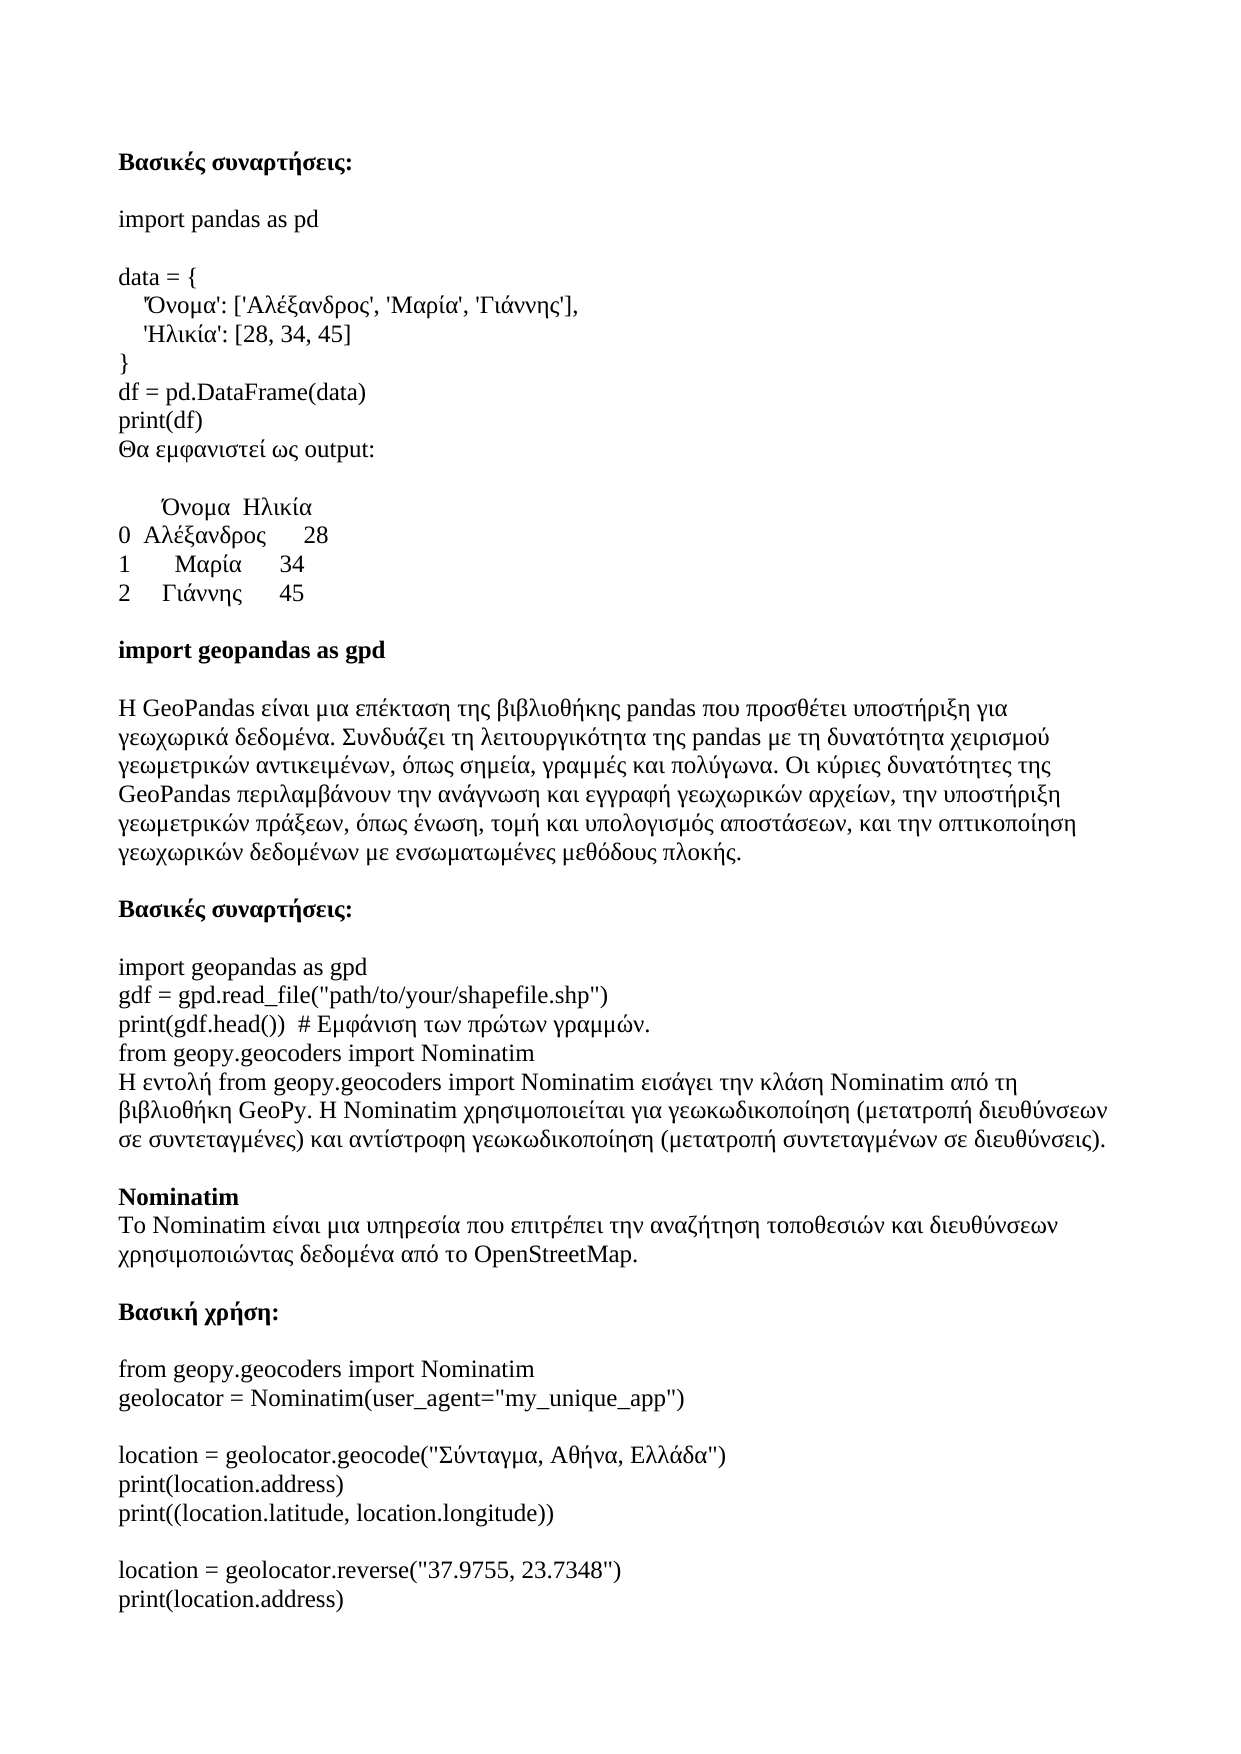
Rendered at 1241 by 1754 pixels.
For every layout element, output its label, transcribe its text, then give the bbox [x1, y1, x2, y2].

text Βασικές συναρτήσεις: [118, 147, 1122, 176]
text gdf = gpd.read_file("path/to/your/shapefile.shp") [118, 981, 1122, 1009]
text data = { [118, 262, 1122, 291]
text Βασικές συναρτήσεις: [118, 894, 1122, 923]
text Βασική χρήση: [118, 1297, 1122, 1326]
text 'Ηλικία': [28, 34, 45] [118, 319, 1122, 348]
text 2 Γιάννης 45 [118, 578, 1122, 607]
text import geopandas as gpd [118, 636, 1122, 664]
text Nominatim [118, 1182, 1122, 1211]
text } [118, 348, 1122, 377]
text Θα εμφανιστεί ως output: [118, 434, 1122, 463]
text import geopandas as gpd [118, 952, 1122, 981]
text df = pd.DataFrame(data) [118, 377, 1122, 406]
text from geopy.geocoders import Nominatim [118, 1354, 1122, 1383]
text 1 Μαρία 34 [118, 549, 1122, 578]
text print(location.address) [118, 1469, 1122, 1498]
text geolocator = Nominatim(user_agent="my_unique_app") [118, 1383, 1122, 1412]
text 0 Αλέξανδρος 28 [118, 521, 1122, 549]
text location = geolocator.geocode("Σύνταγμα, Αθήνα, Ελλάδα") [118, 1441, 1122, 1469]
text 'Όνομα': ['Αλέξανδρος', 'Μαρία', 'Γιάννης'], [118, 291, 1122, 319]
text print(df) [118, 406, 1122, 434]
text Όνομα Ηλικία [118, 492, 1122, 521]
text Η GeoPandas είναι μια επέκταση της βιβλιοθήκης pandas που προσθέτει υποστήριξη για γεωχωρικά δεδομένα. Συνδυάζει τη λειτουργικότητα της pandas με τη δυνατότητα χειρισμού γεωμετρικών αντικειμένων, όπως σημεία, γραμμές και πολύγωνα. Οι κύριες δυνατότητες της GeoPandas περιλαμβάνουν την ανάγνωση και εγγραφή γεωχωρικών αρχείων, την υποστήριξη γεωμετρικών πράξεων, όπως ένωση, τομή και υπολογισμός αποστάσεων, και την οπτικοποίηση γεωχωρικών δεδομένων με ενσωματωμένες μεθόδους πλοκής. [118, 693, 1122, 866]
text print(gdf.head()) # Εμφάνιση των πρώτων γραμμών. [118, 1009, 1122, 1038]
text from geopy.geocoders import Nominatim [118, 1038, 1122, 1067]
text import pandas as pd [118, 204, 1122, 233]
text Το Nominatim είναι μια υπηρεσία που επιτρέπει την αναζήτηση τοποθεσιών και διευθύνσεων χρησιμοποιώντας δεδομένα από το OpenStreetMap. [118, 1211, 1122, 1268]
text Η εντολή from geopy.geocoders import Nominatim εισάγει την κλάση Nominatim από τη βιβλιοθήκη GeoPy. Η Nominatim χρησιμοποιείται για γεωκωδικοποίηση (μετατροπή διευθύνσεων σε συντεταγμένες) και αντίστροφη γεωκωδικοποίηση (μετατροπή συντεταγμένων σε διευθύνσεις). [118, 1067, 1122, 1153]
text print((location.latitude, location.longitude)) [118, 1498, 1122, 1527]
text print(location.address) [118, 1584, 1122, 1613]
text location = geolocator.reverse("37.9755, 23.7348") [118, 1556, 1122, 1584]
